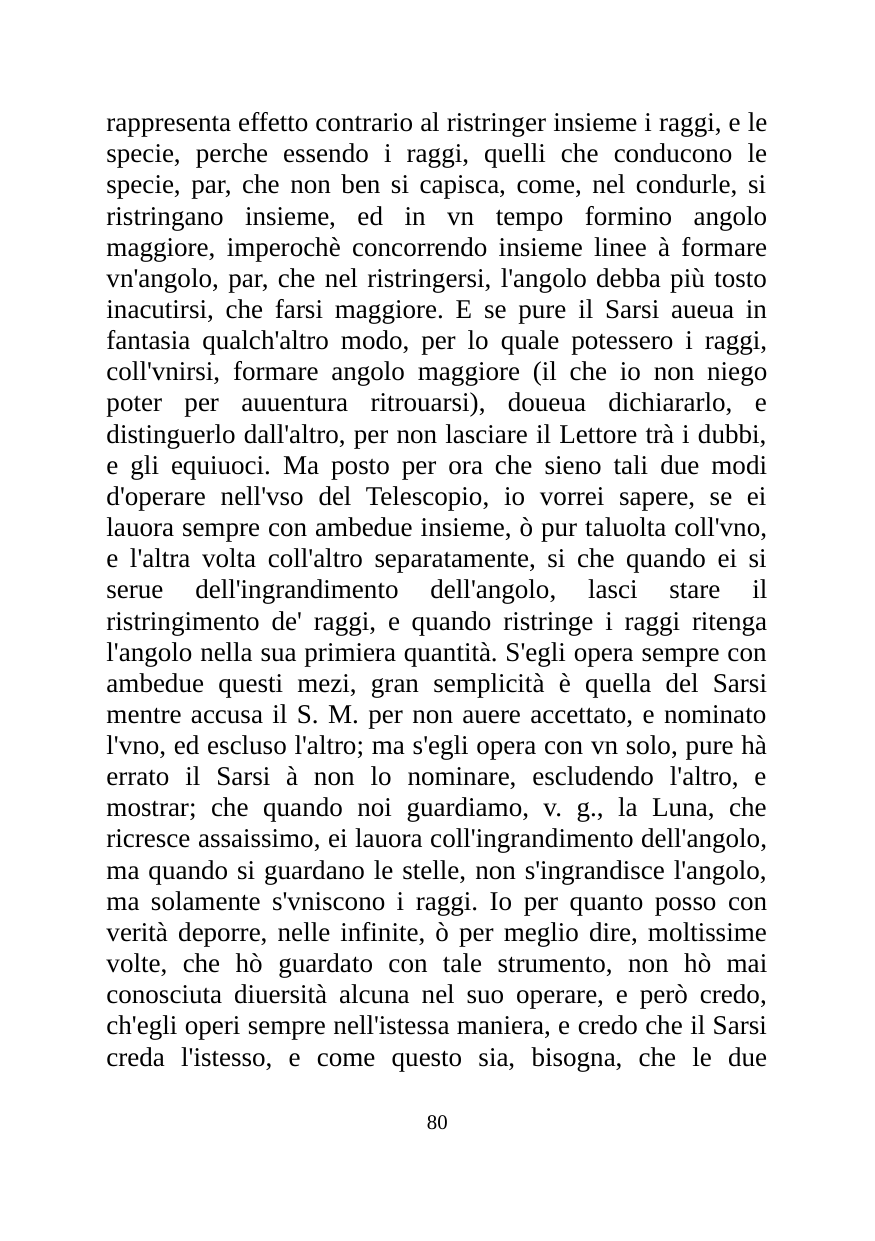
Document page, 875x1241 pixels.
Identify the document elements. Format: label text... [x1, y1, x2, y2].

text rappresenta effetto contrario al ristringer insieme i raggi, e le specie, perche essendo i raggi, quelli che conducono le specie, par, che non ben si capisca, come, nel condurle, si ristringano insieme, ed in vn tempo formino angolo maggiore, imperochè concorrendo insieme linee à formare vn'angolo, par, che nel ristringersi, l'angolo debba più tosto inacutirsi, che farsi maggiore. E se pure il Sarsi aueua in fantasia qualch'altro modo, per lo quale potessero i raggi, coll'vnirsi, formare angolo maggiore (il che io non niego poter per auuentura ritrouarsi), doueua dichiararlo, e distinguerlo dall'altro, per non lasciare il Lettore trà i dubbi, e gli equiuoci. Ma posto per ora che sieno tali due modi d'operare nell'vso del Telescopio, io vorrei sapere, se ei lauora sempre con ambedue insieme, ò pur taluolta coll'vno, e l'altra volta coll'altro separatamente, si che quando ei si serue dell'ingrandimento dell'angolo, lasci stare il ristringimento de' raggi, e quando ristringe i raggi ritenga l'angolo nella sua primiera quantità. S'egli opera sempre con ambedue questi mezi, gran semplicità è quella del Sarsi mentre accusa il S. M. per non auere accettato, e nominato l'vno, ed escluso l'altro; ma s'egli opera con vn solo, pure hà errato il Sarsi à non lo nominare, escludendo l'altro, e mostrar; che quando noi guardiamo, v. g., la Luna, che ricresce assaissimo, ei lauora coll'ingrandimento dell'angolo, ma quando si guardano le stelle, non s'ingrandisce l'angolo, ma solamente s'vniscono i raggi. Io per quanto posso con verità deporre, nelle infinite, ò per meglio dire, moltissime volte, che hò guardato con tale strumento, non hò mai conosciuta diuersità alcuna nel suo operare, e però credo, ch'egli operi sempre nell'istessa maniera, e credo che il Sarsi creda l'istesso, e come questo sia, bisogna, che le due [106, 106, 768, 1072]
